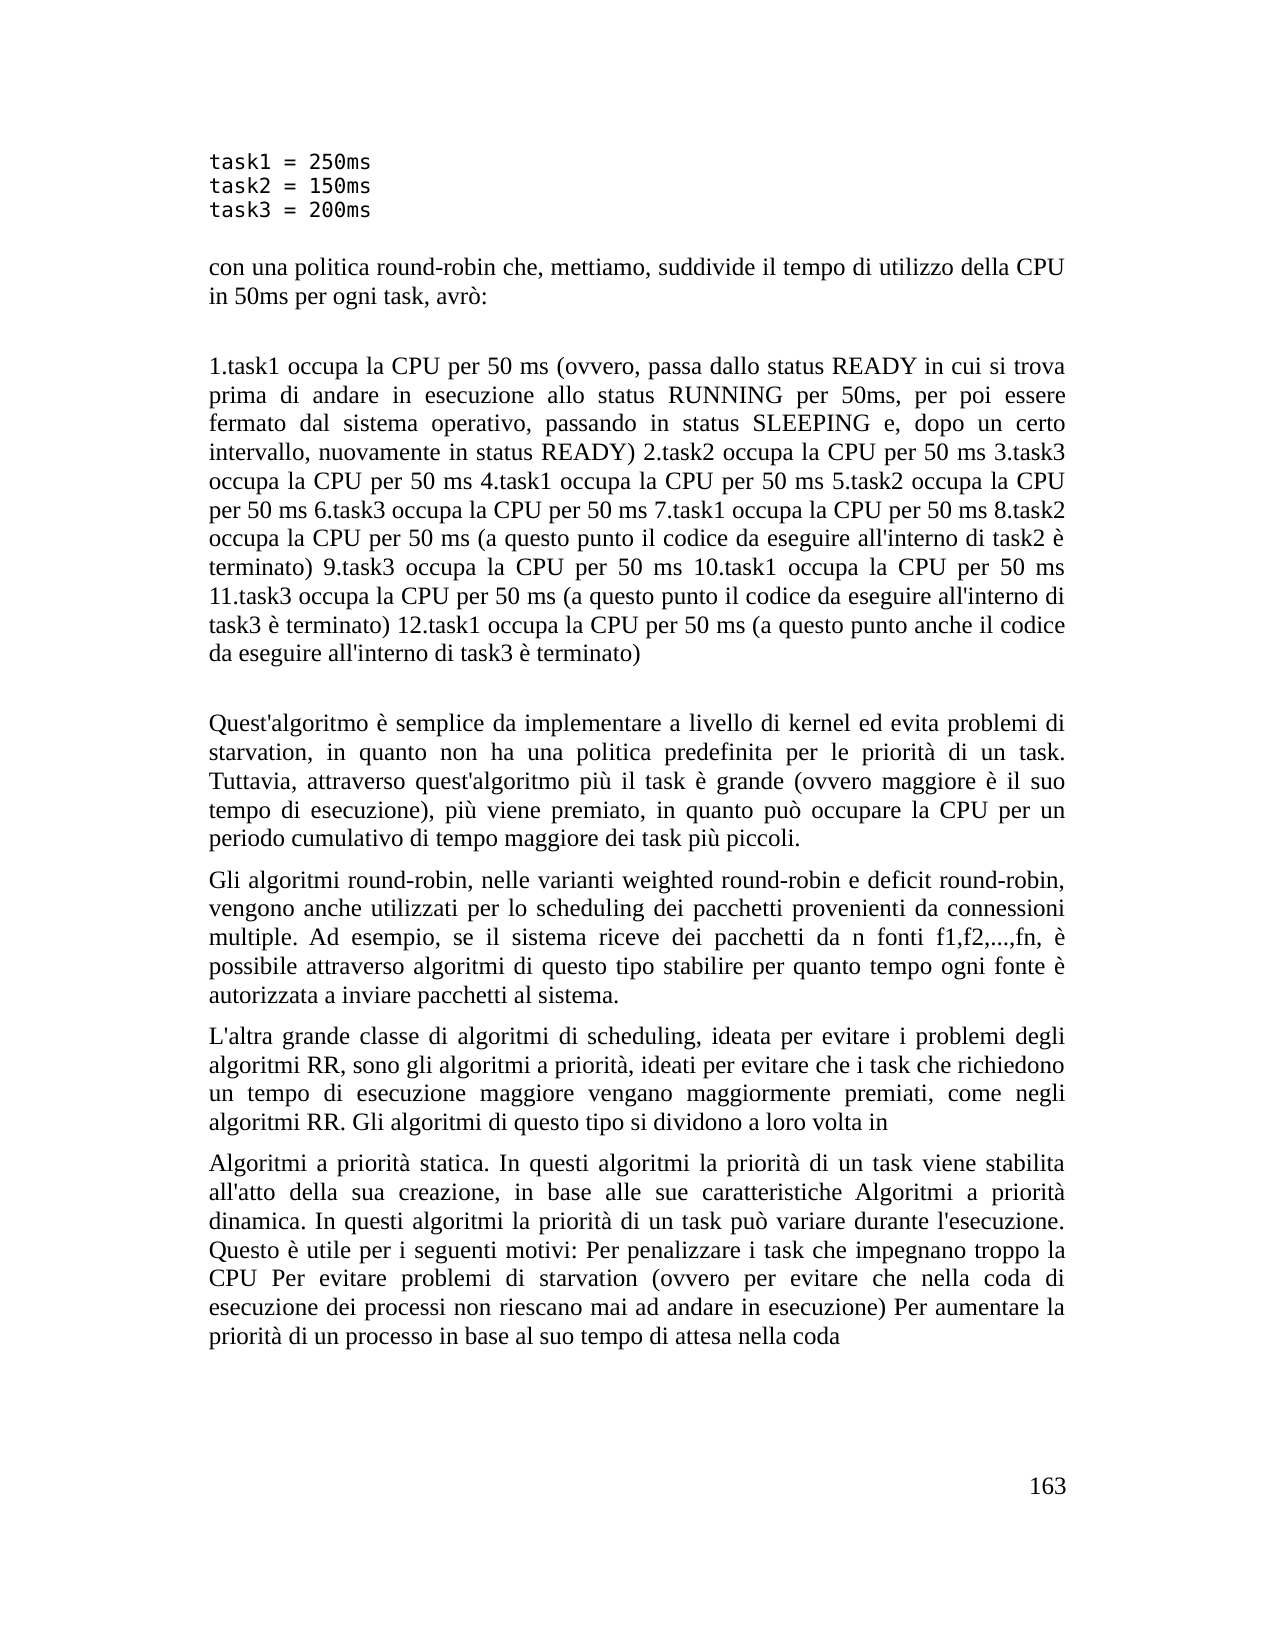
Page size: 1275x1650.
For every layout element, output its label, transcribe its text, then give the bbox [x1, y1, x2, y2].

text task3 = 200ms [208, 198, 1066, 223]
text 1.task1 occupa la CPU per 50 ms (ovvero, passa dallo status READY in cui si trova prima di andare in esecuzione allo status RUNNING per 50ms, per poi essere fermato dal sistema operativo, passando in status SLEEPING e, dopo un certo intervallo, nuovamente in status READY) 2.task2 occupa la CPU per 50 ms 3.task3 occupa la CPU per 50 ms 4.task1 occupa la CPU per 50 ms 5.task2 occupa la CPU per 50 ms 6.task3 occupa la CPU per 50 ms 7.task1 occupa la CPU per 50 ms 8.task2 occupa la CPU per 50 ms (a questo punto il codice da eseguire all'interno di task2 è terminato) 9.task3 occupa la CPU per 50 ms 10.task1 occupa la CPU per 50 ms 11.task3 occupa la CPU per 50 ms (a questo punto il codice da eseguire all'interno di task3 è terminato) 12.task1 occupa la CPU per 50 ms (a questo punto anche il codice da eseguire all'interno di task3 è terminato) [208, 322, 1066, 667]
text task2 = 150ms [208, 174, 1066, 198]
text Gli algoritmi round-robin, nelle varianti weighted round-robin e deficit round-robin, vengono anche utilizzati per lo scheduling dei pacchetti provenienti da connessioni multiple. Ad esempio, se il sistema riceve dei pacchetti da n fonti f1,f2,...,fn, è possibile attraverso algoritmi di questo tipo stabilire per quanto tempo ogni fonte è autorizzata a inviare pacchetti al sistema. [208, 865, 1066, 1008]
text task1 = 250ms [208, 150, 1066, 174]
text L'altra grande classe di algoritmi di scheduling, ideata per evitare i problemi degli algoritmi RR, sono gli algoritmi a priorità, ideati per evitare che i task che richiedono un tempo di esecuzione maggiore vengano maggiormente premiati, come negli algoritmi RR. Gli algoritmi di questo tipo si dividono a loro volta in [208, 1021, 1066, 1136]
text Quest'algoritmo è semplice da implementare a livello di kernel ed evita problemi di starvation, in quanto non ha una politica predefinita per le priorità di un task. Tuttavia, attraverso quest'algoritmo più il task è grande (ovvero maggiore è il suo tempo di esecuzione), più viene premiato, in quanto può occupare la CPU per un periodo cumulativo di tempo maggiore dei task più piccoli. [208, 680, 1066, 852]
text Algoritmi a priorità statica. In questi algoritmi la priorità di un task viene stabilita all'atto della sua creazione, in base alle sue caratteristiche Algoritmi a priorità dinamica. In questi algoritmi la priorità di un task può variare durante l'esecuzione. Questo è utile per i seguenti motivi: Per penalizzare i task che impegnano troppo la CPU Per evitare problemi di starvation (ovvero per evitare che nella coda di esecuzione dei processi non riescano mai ad andare in esecuzione) Per aumentare la priorità di un processo in base al suo tempo di attesa nella coda [208, 1148, 1066, 1350]
text con una politica round-robin che, mettiamo, suddivide il tempo di utilizzo della CPU in 50ms per ogni task, avrò: [208, 252, 1066, 310]
